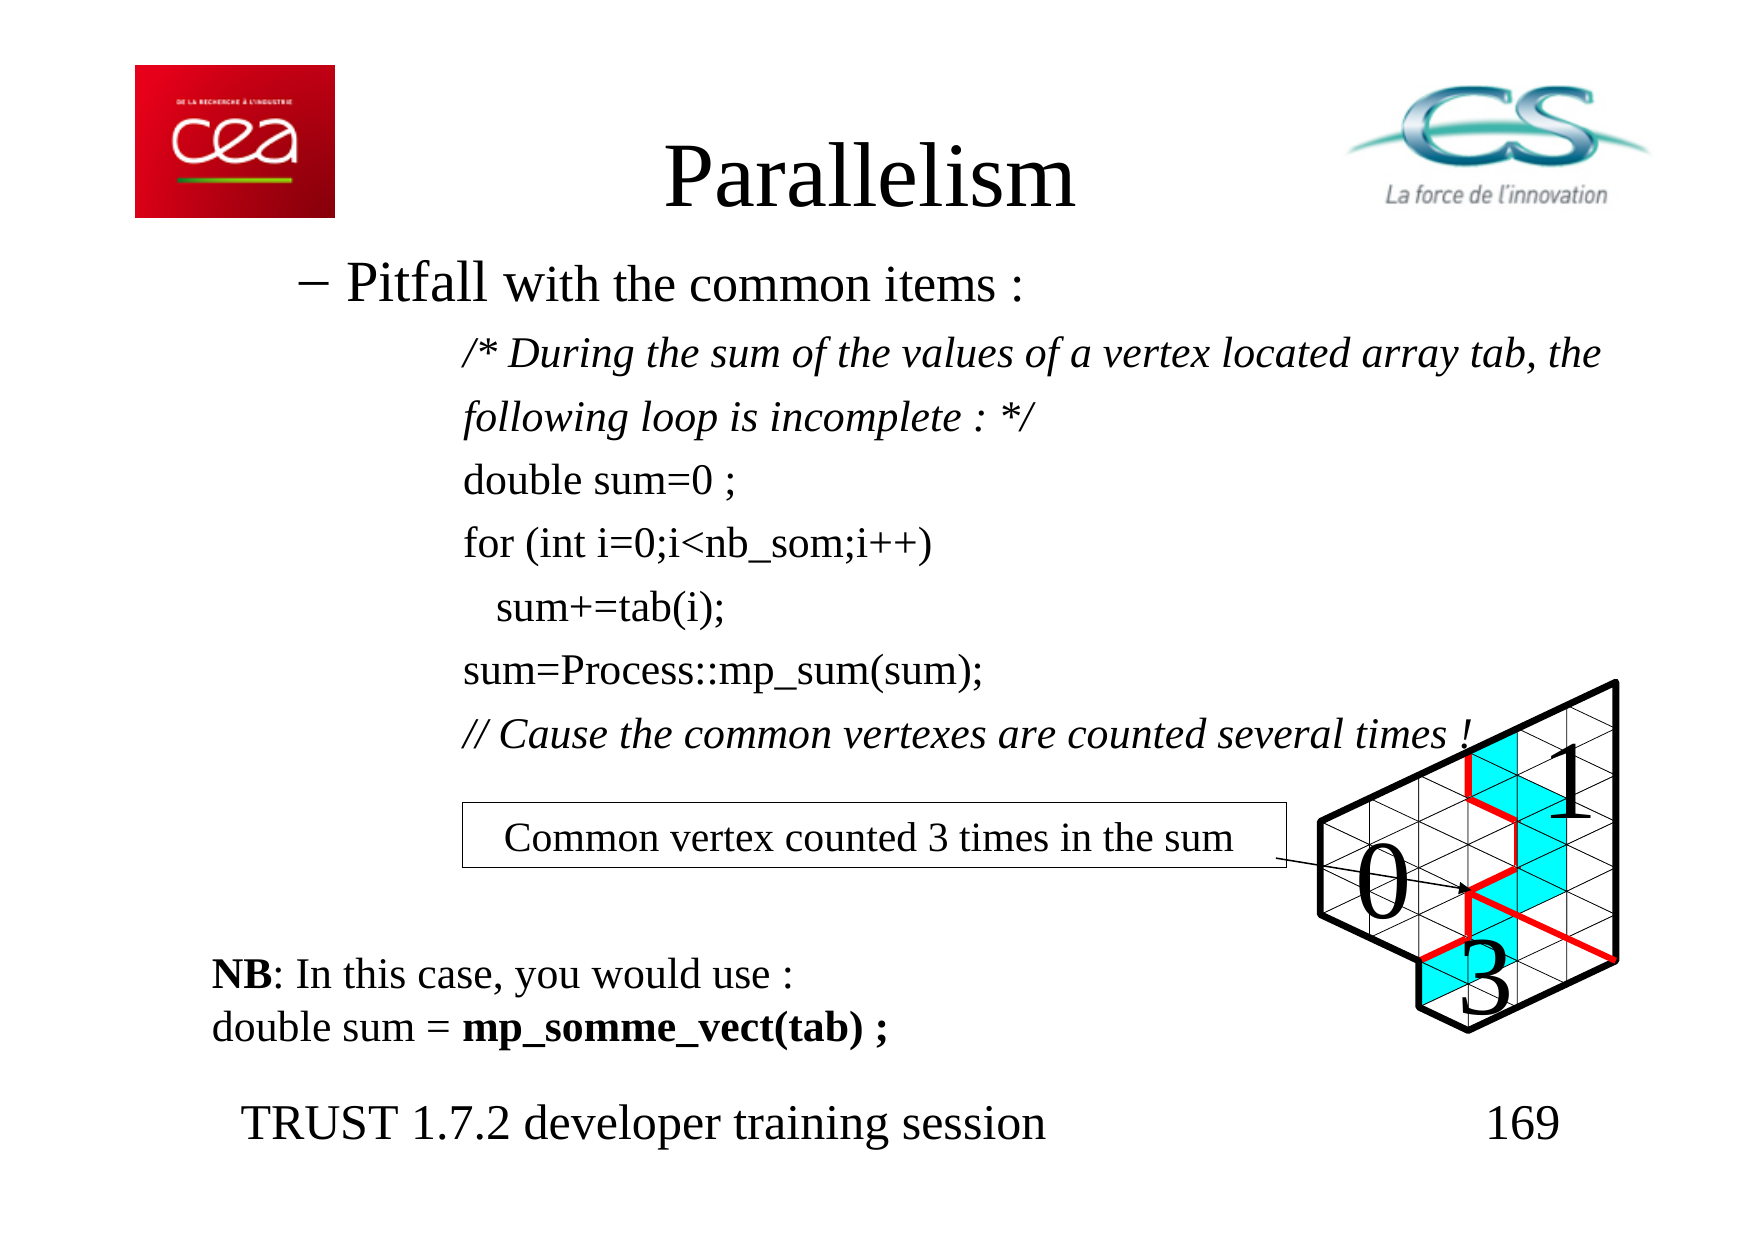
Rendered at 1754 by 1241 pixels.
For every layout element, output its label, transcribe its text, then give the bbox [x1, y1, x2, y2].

picture [1546, 73, 1662, 218]
text_box [1566, 942, 1606, 980]
text_box 0 [1324, 798, 1444, 884]
text_box 1 [1509, 698, 1629, 850]
text_box 0 [1369, 875, 1397, 915]
text_box [1381, 737, 1612, 955]
text_box [1593, 689, 1612, 698]
text_box 0 [1324, 867, 1444, 949]
text_box [1546, 933, 1562, 948]
picture [135, 65, 195, 218]
text_box NB: In this case, you would use : double sum = mp_somme_vect(tab) ; [197, 937, 1321, 1136]
text_box 0 [1370, 848, 1397, 876]
text_box Common vertex counted 3 times in the sum [462, 802, 1287, 868]
text_box [1444, 887, 1458, 894]
text_box 3 [1426, 894, 1546, 1045]
text_box [1404, 949, 1426, 1006]
text_box Pitfall with the common items : /* During the sum of the values of a vertex located array tab, the following loop is incomplete : */ double sum=0 ; for (int i=0;i<nb_som;i++) sum+=tab(i); sum=Process::mp_sum(sum); // Cause the common vertexes are counted several times ! [208, 235, 1754, 1045]
text_box [1546, 974, 1563, 989]
title Parallelism [195, 44, 1546, 295]
